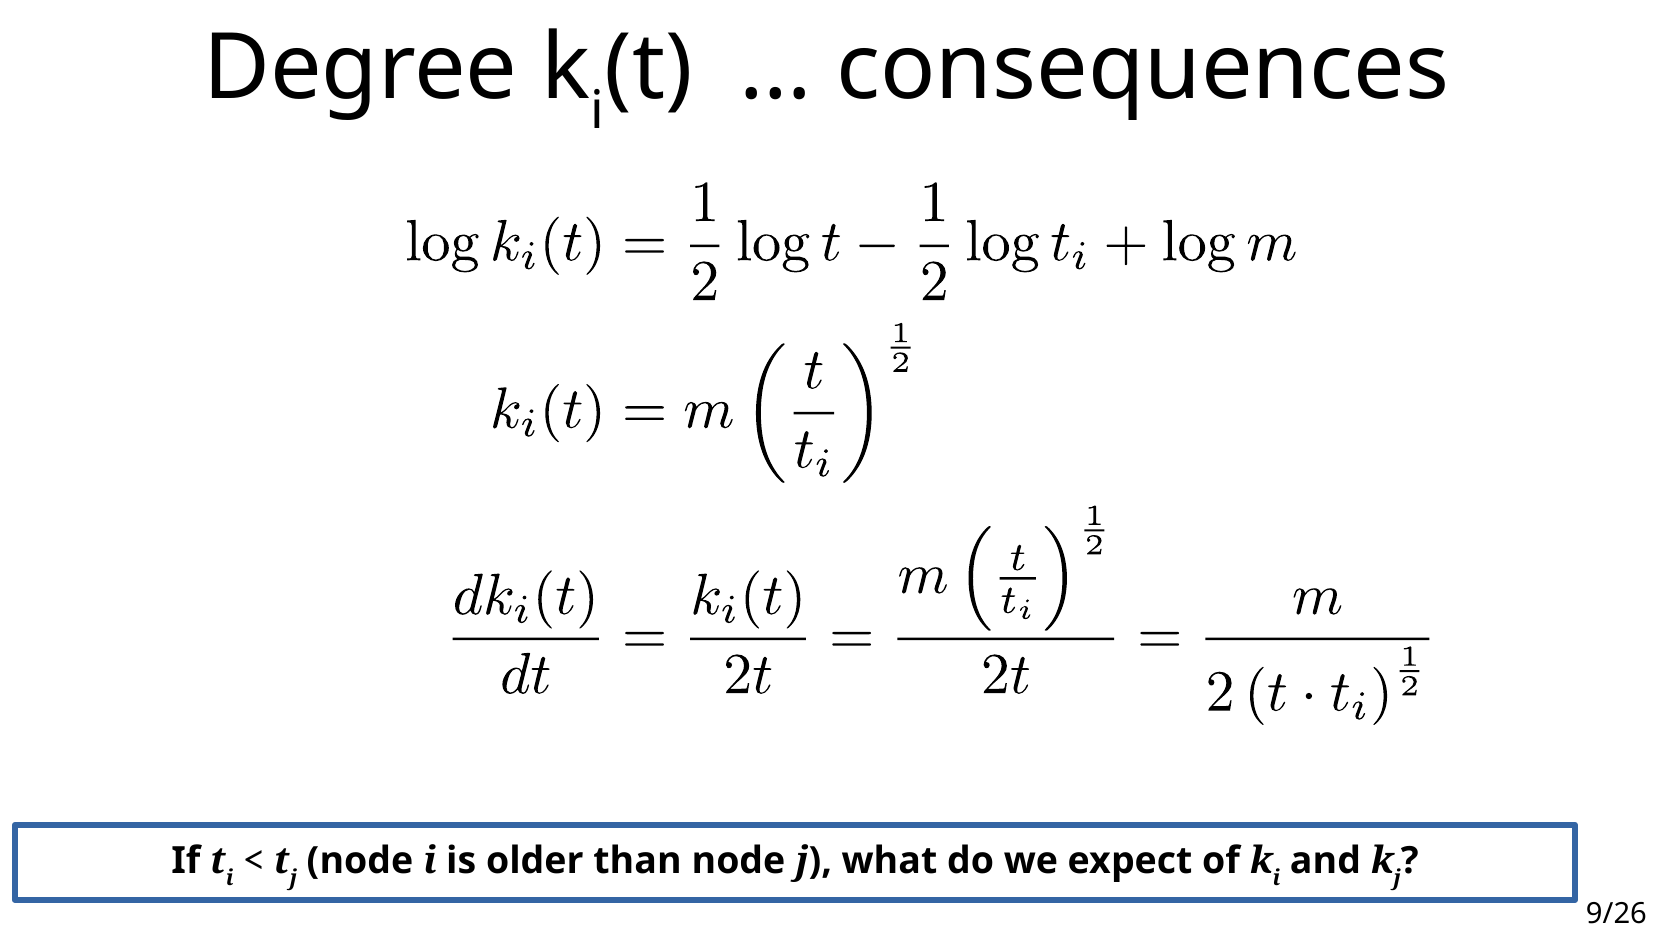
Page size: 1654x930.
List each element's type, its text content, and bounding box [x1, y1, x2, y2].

text_box If ti < tj (node i is older than node j), what do we expect of ki and kj? [15, 825, 1576, 901]
text_box [405, 182, 1430, 726]
title Degree ki(t) … consequences [82, 9, 1571, 136]
